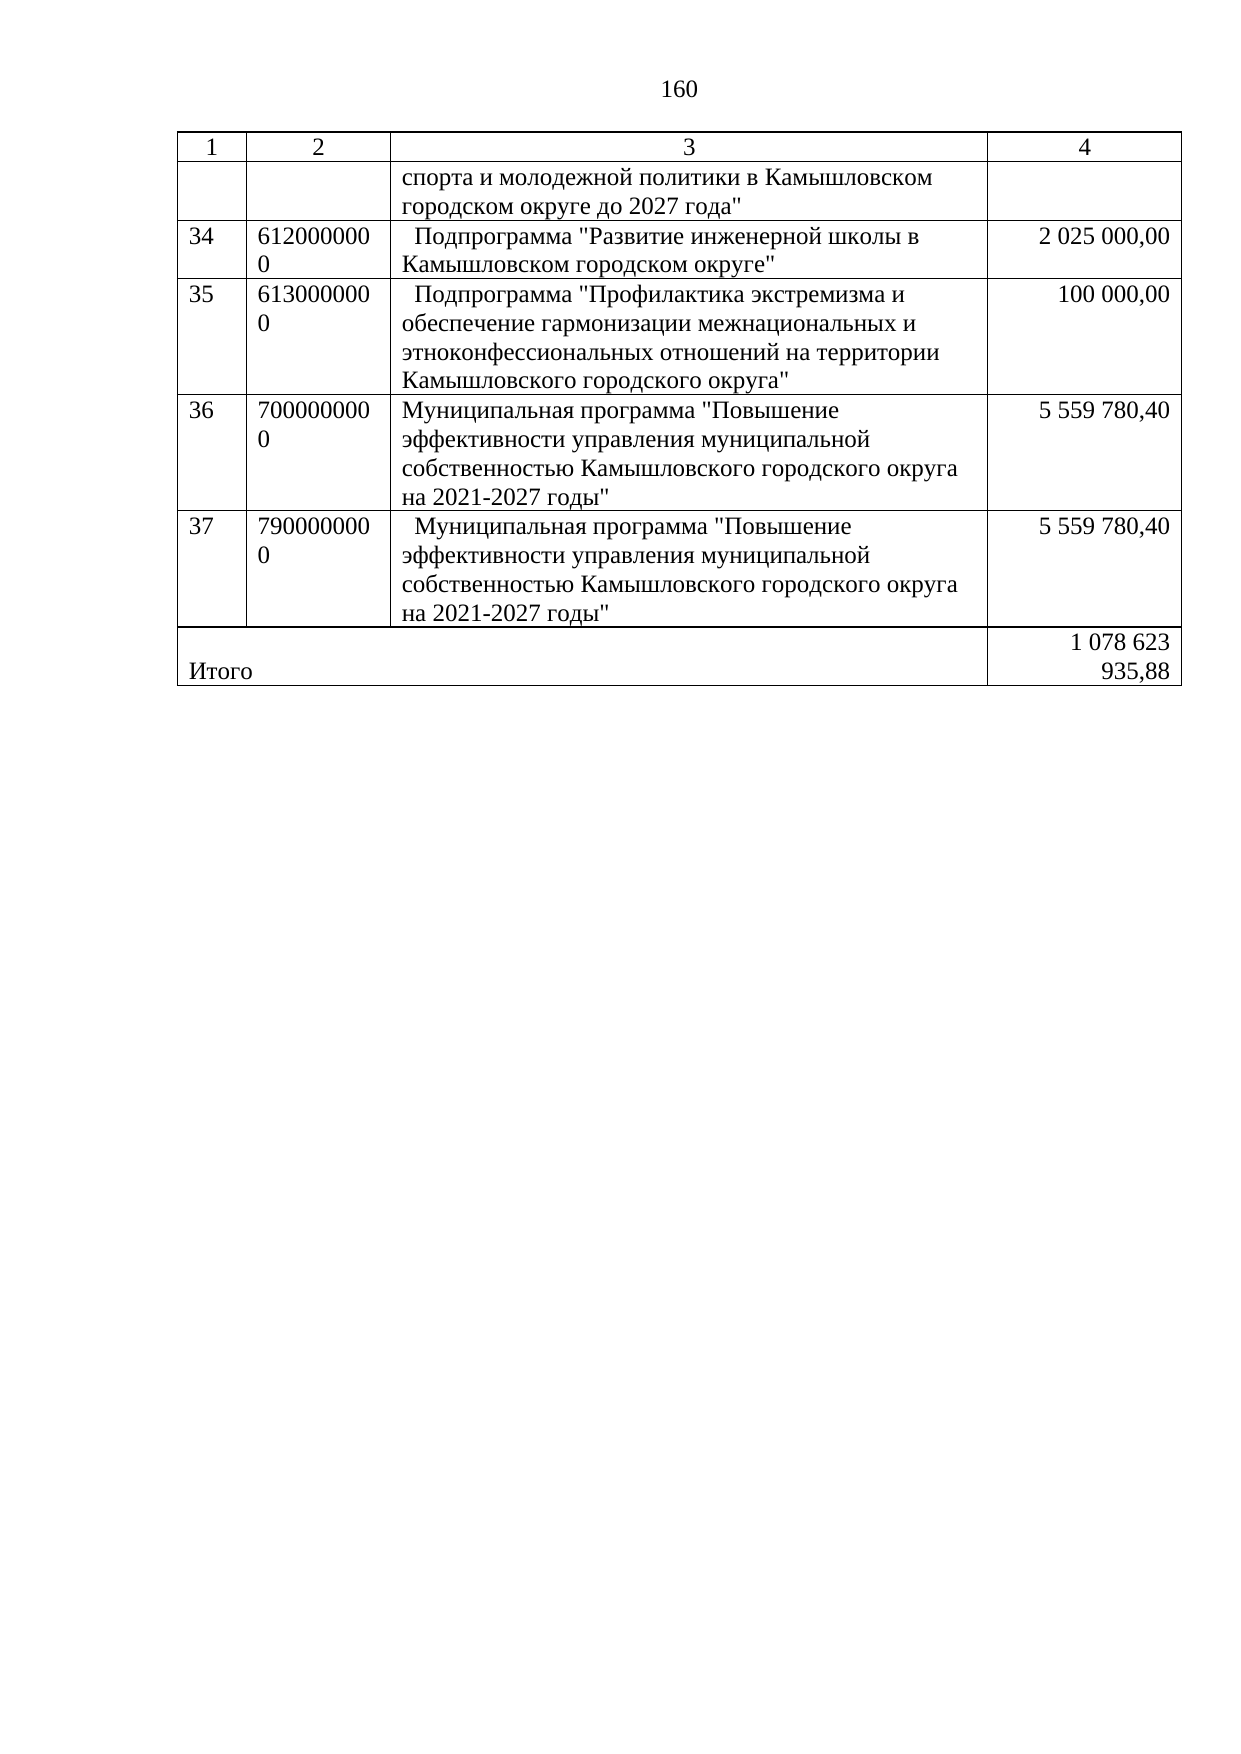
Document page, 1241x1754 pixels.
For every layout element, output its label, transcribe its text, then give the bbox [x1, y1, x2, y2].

table_cell 6120000000 [247, 221, 390, 278]
table_cell 100 000,00 [988, 279, 1181, 394]
table_header 2 [247, 133, 390, 161]
table_cell 36 [178, 395, 246, 510]
table_cell Муниципальная программа "Повышение эффективности управления муниципальной собственностью Камышловского городского округа на 2021-2027 годы" [391, 511, 987, 626]
table_cell 1 078 623 935,88 [988, 628, 1181, 685]
table_cell спорта и молодежной политики в Камышловском городском округе до 2027 года" [391, 162, 987, 220]
table_cell Муниципальная программа "Повышение эффективности управления муниципальной собственностью Камышловского городского округа на 2021-2027 годы" [391, 395, 987, 510]
table_cell 34 [178, 221, 246, 278]
table_cell Подпрограмма "Профилактика экстремизма и обеспечение гармонизации межнациональных и этноконфессиональных отношений на территории Камышловского городского округа" [391, 279, 987, 394]
table_cell [988, 162, 1181, 220]
table_cell [178, 162, 246, 220]
table_header 4 [988, 133, 1181, 161]
table_cell 6130000000 [247, 279, 390, 394]
table_header 3 [391, 133, 987, 161]
table_cell 2 025 000,00 [988, 221, 1181, 278]
table_cell 7900000000 [247, 511, 390, 626]
table_cell 35 [178, 279, 246, 394]
table_cell Подпрограмма "Развитие инженерной школы в Камышловском городском округе" [391, 221, 987, 278]
table_cell 37 [178, 511, 246, 626]
table_header 1 [178, 133, 246, 161]
table_cell 5 559 780,40 [988, 395, 1181, 510]
table_cell 7000000000 [247, 395, 390, 510]
table_cell Итого [178, 628, 987, 685]
table_cell 5 559 780,40 [988, 511, 1181, 626]
table_cell [247, 162, 390, 220]
